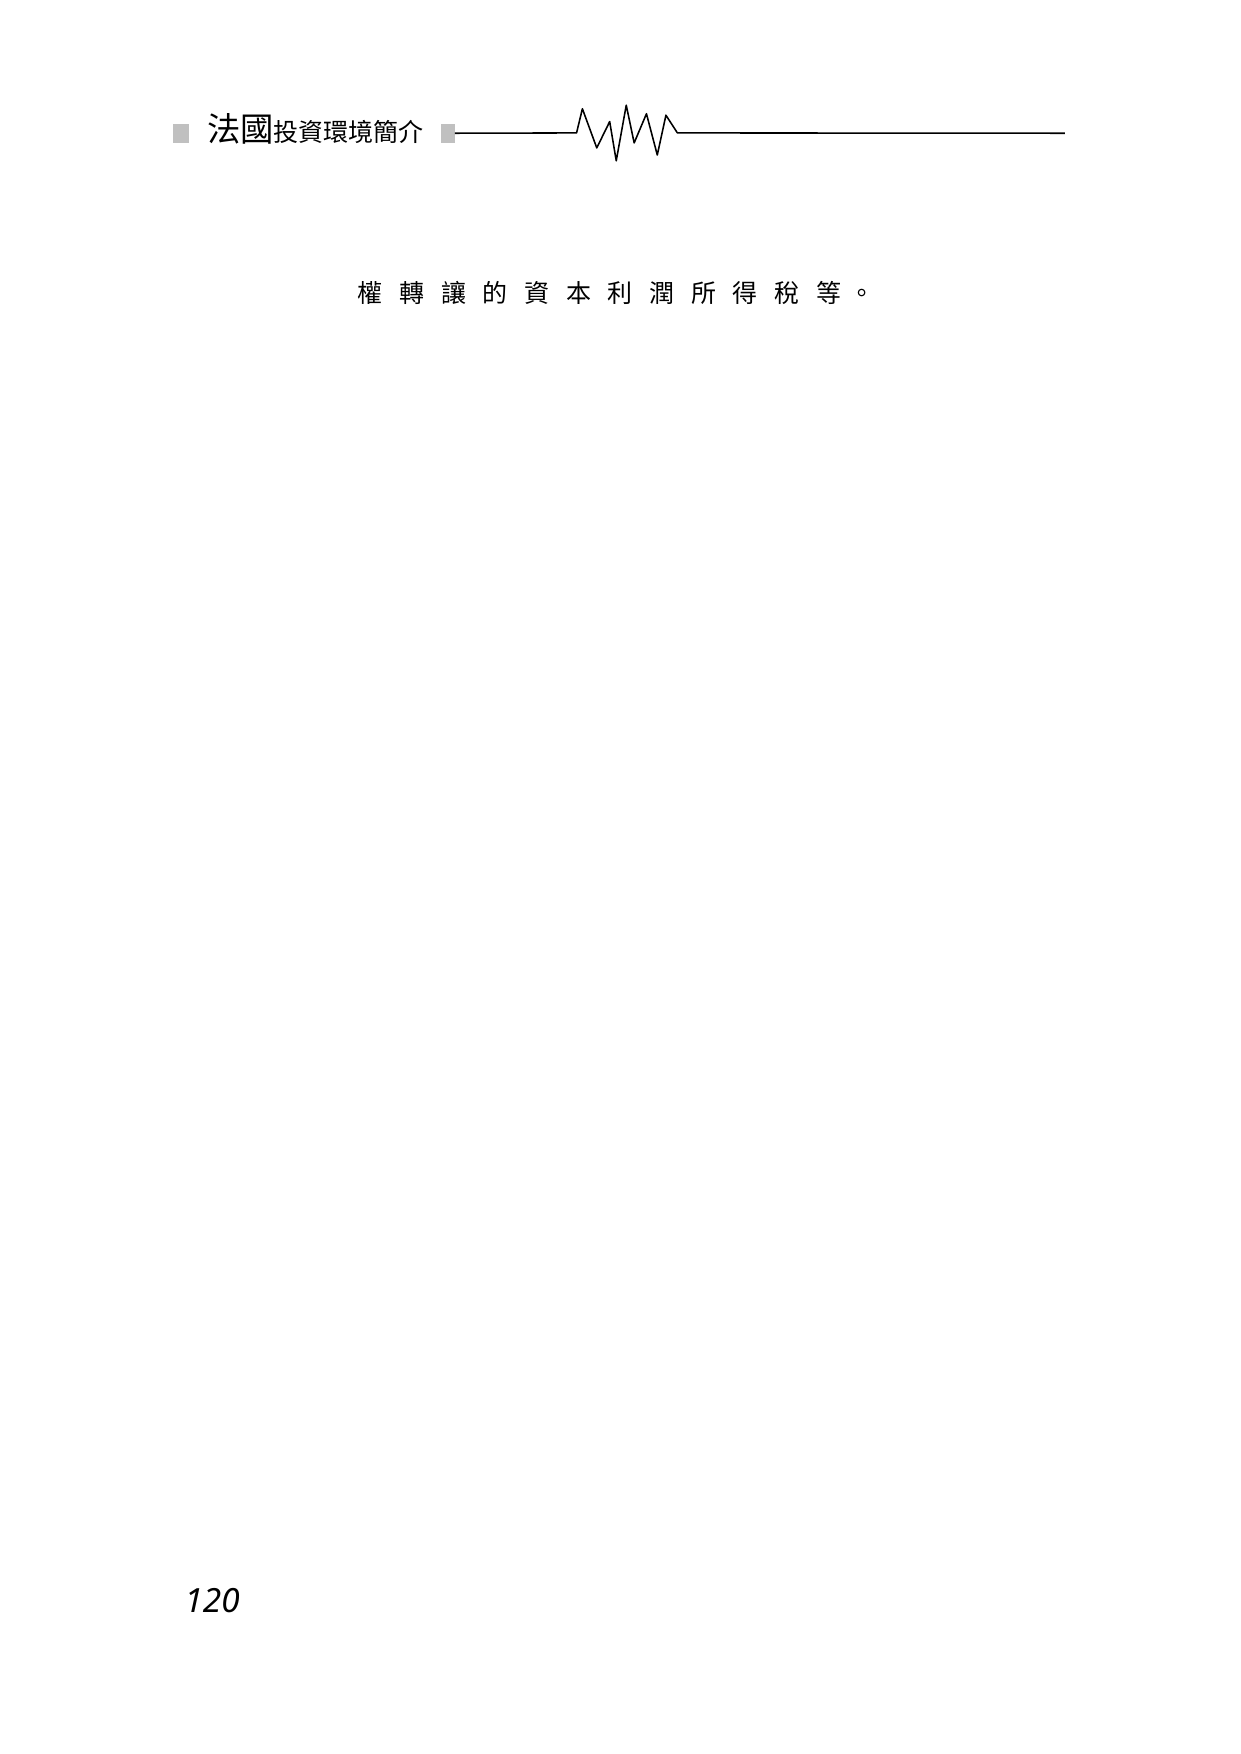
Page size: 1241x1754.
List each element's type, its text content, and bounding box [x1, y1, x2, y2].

text 權轉讓的資本利潤所得稅等。 [281, 250, 1058, 313]
